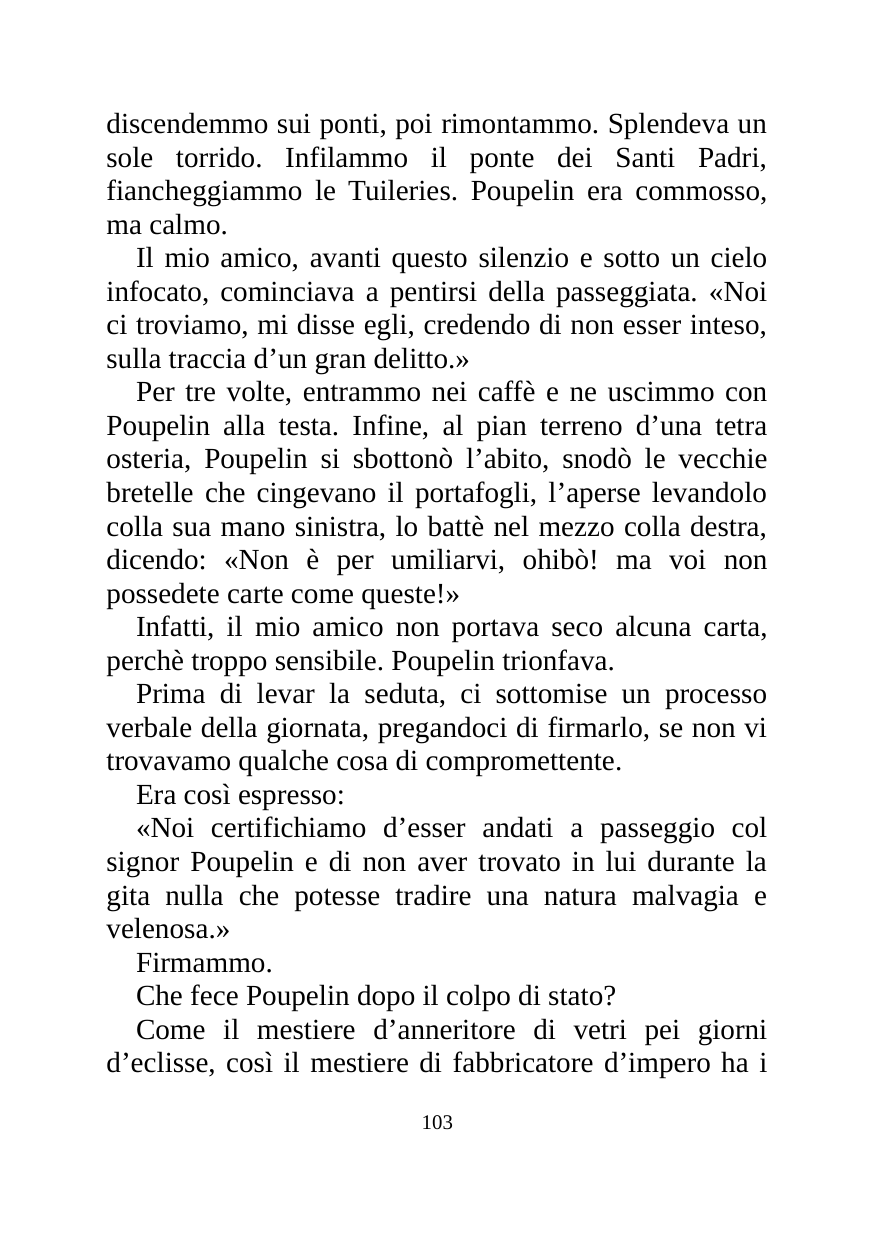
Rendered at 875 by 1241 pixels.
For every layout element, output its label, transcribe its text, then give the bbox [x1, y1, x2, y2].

text Il mio amico, avanti questo silenzio e sotto un cielo infocato, cominciava a pentirsi della passeggiata. «Noi ci troviamo, mi disse egli, credendo di non esser inteso, sulla traccia d’un gran delitto.» [106, 240, 768, 374]
text Firmammo. [106, 945, 768, 978]
text discendemmo sui ponti, poi rimontammo. Splendeva un sole torrido. Infilammo il ponte dei Santi Padri, fiancheggiammo le Tuileries. Poupelin era commosso, ma calmo. [106, 106, 768, 240]
text Come il mestiere d’anneritore di vetri pei giorni d’eclisse, così il mestiere di fabbricatore d’impero ha i [106, 1012, 768, 1079]
text «Noi certifichiamo d’esser andati a passeggio col signor Poupelin e di non aver trovato in lui durante la gita nulla che potesse tradire una natura malvagia e velenosa.» [106, 811, 768, 945]
text Era così espresso: [106, 777, 768, 811]
text Per tre volte, entrammo nei caffè e ne uscimmo con Poupelin alla testa. Infine, al pian terreno d’una tetra osteria, Poupelin si sbottonò l’abito, snodò le vecchie bretelle che cingevano il portafogli, l’aperse levandolo colla sua mano sinistra, lo battè nel mezzo colla destra, dicendo: «Non è per umiliarvi, ohibò! ma voi non possedete carte come queste!» [106, 374, 768, 609]
text Prima di levar la seduta, ci sottomise un processo verbale della giornata, pregandoci di firmarlo, se non vi trovavamo qualche cosa di compromettente. [106, 676, 768, 777]
text Che fece Poupelin dopo il colpo di stato? [106, 978, 768, 1012]
text Infatti, il mio amico non portava seco alcuna carta, perchè troppo sensibile. Poupelin trionfava. [106, 609, 768, 676]
